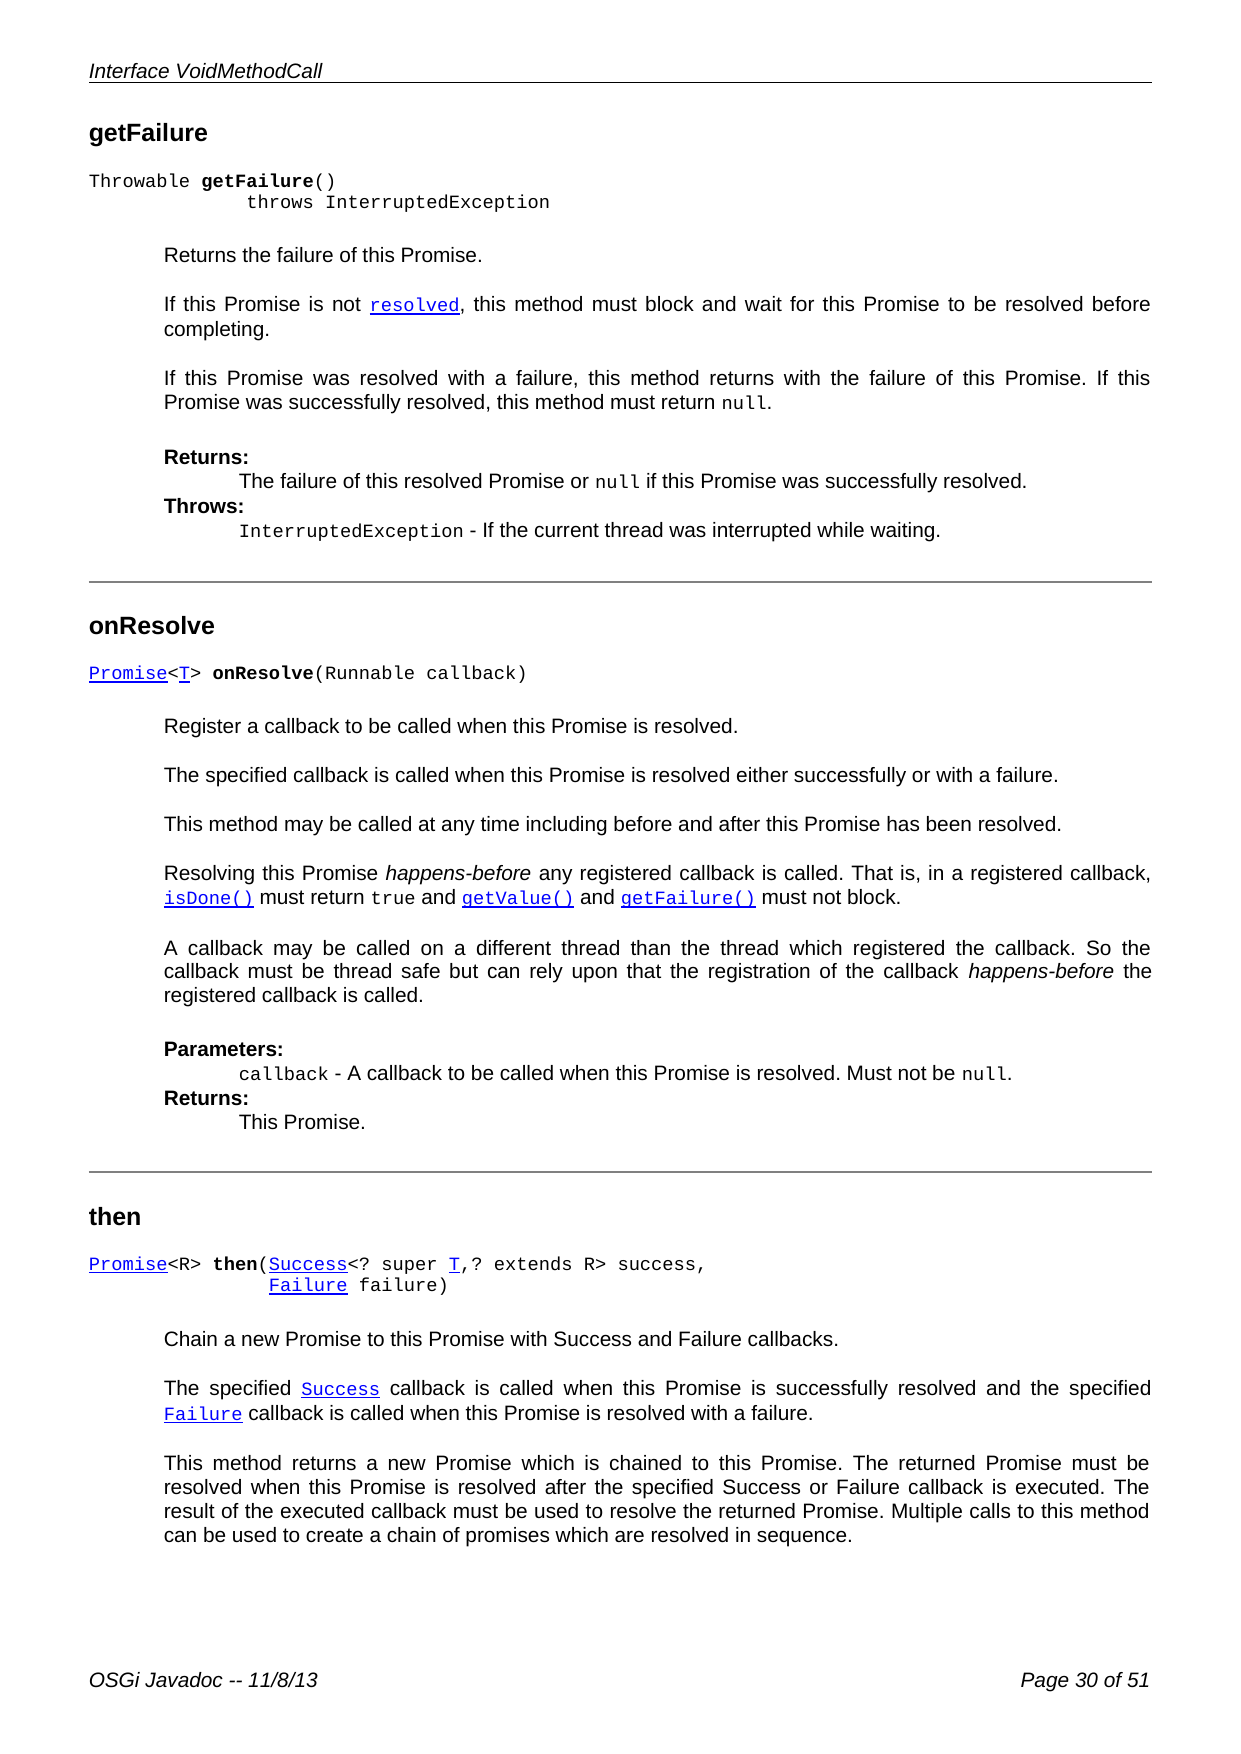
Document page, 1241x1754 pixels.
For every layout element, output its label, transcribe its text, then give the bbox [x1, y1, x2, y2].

text This Promise. [238, 1109, 1152, 1133]
text Throws: [163, 494, 1152, 518]
text Chain a new Promise to this Promise with Success and Failure callbacks. [163, 1326, 1152, 1350]
text The specified callback is called when this Promise is resolved either successfully or with a failure. [163, 763, 1152, 787]
text If this Promise was resolved with a failure, this method returns with the failure of this Promise. If this Promise was successfully resolved, this method must return null. [163, 366, 1152, 415]
text The specified Success callback is called when this Promise is successfully resolved and the specified Failure callback is called when this Promise is resolved with a failure. [163, 1375, 1152, 1426]
text This method may be called at any time including before and after this Promise has been resolved. [163, 812, 1152, 836]
text Resolving this Promise happens-before any registered callback is called. That is, in a registered callback, isDone() must return true and getValue() and getFailure() must not block. [163, 861, 1152, 910]
text callback - A callback to be called when this Promise is resolved. Must not be null. [238, 1060, 1152, 1086]
text Promise<T> onResolve(Runnable callback) [88, 664, 1152, 685]
text Throwable getFailure() throws InterruptedException [88, 171, 1152, 214]
text Returns: [163, 444, 1152, 468]
text Register a callback to be called when this Promise is resolved. [163, 714, 1152, 738]
subtitle onResolve [88, 611, 1152, 640]
text The failure of this resolved Promise or null if this Promise was successfully resolved. [238, 468, 1152, 494]
text Returns: [163, 1086, 1152, 1109]
subtitle getFailure [88, 118, 1152, 147]
text If this Promise is not resolved, this method must block and wait for this Promise to be resolved before completing. [163, 292, 1152, 341]
text This method returns a new Promise which is chained to this Promise. The returned Promise must be resolved when this Promise is resolved after the specified Success or Failure callback is executed. The result of the executed callback must be used to resolve the returned Promise. Multiple calls to this method can be used to create a chain of promises which are resolved in sequence. [163, 1451, 1152, 1547]
subtitle then [88, 1202, 1152, 1231]
text Parameters: [163, 1036, 1152, 1060]
text InterruptedException - If the current thread was interrupted while waiting. [238, 518, 1152, 543]
text A callback may be called on a different thread than the thread which registered the callback. So the callback must be thread safe but can rely upon that the registration of the callback happens-before the registered callback is called. [163, 935, 1152, 1007]
text Promise<R> then(Success<? super T,? extends R> success, Failure failure) [88, 1255, 1152, 1297]
text Returns the failure of this Promise. [163, 243, 1152, 267]
